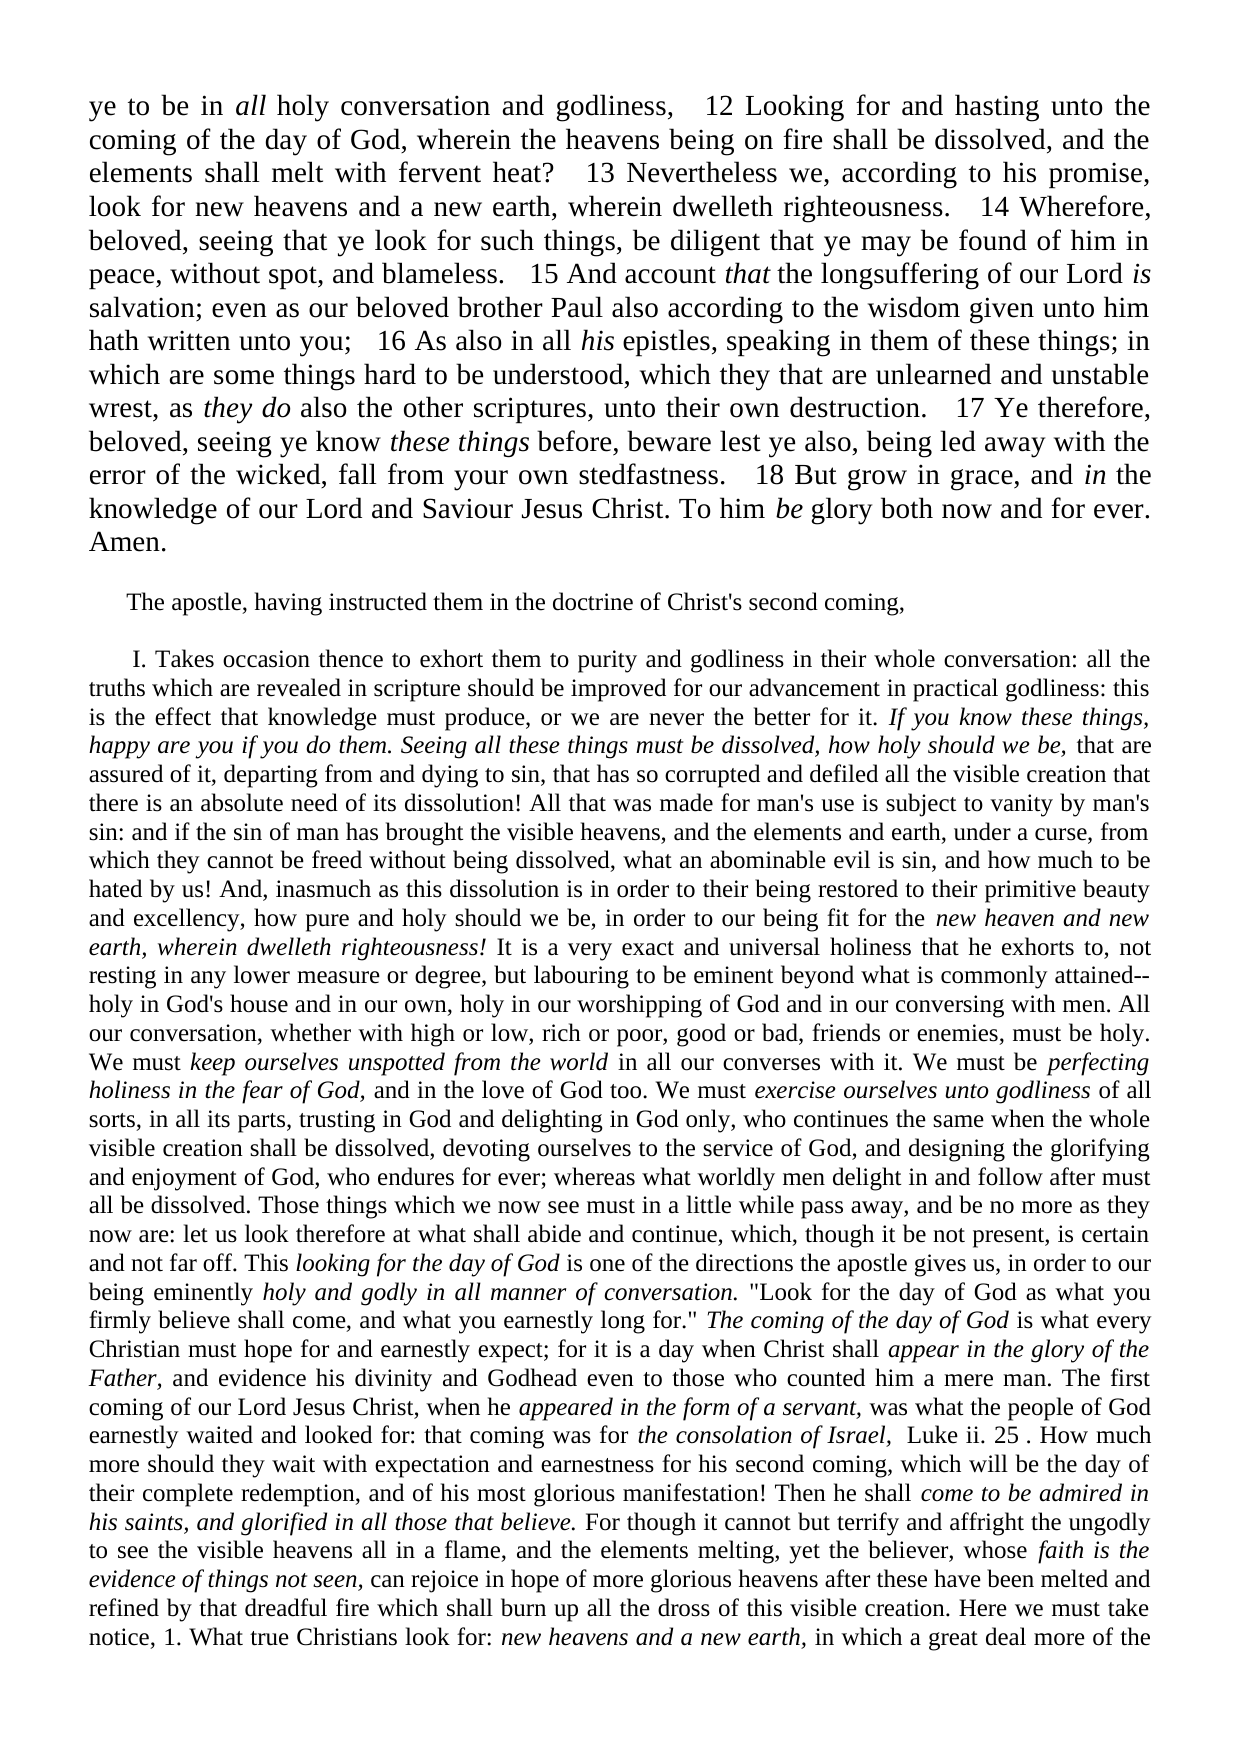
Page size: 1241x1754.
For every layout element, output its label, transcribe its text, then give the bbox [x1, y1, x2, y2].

text ye to be in all holy conversation and godliness, 12 Looking for and hasting unto the coming of the day of God, wherein the heavens being on fire shall be dissolved, and the elements shall melt with fervent heat? 13 Nevertheless we, according to his promise, look for new heavens and a new earth, wherein dwelleth righteousness. 14 Wherefore, beloved, seeing that ye look for such things, be diligent that ye may be found of him in peace, without spot, and blameless. 15 And account that the longsuffering of our Lord is salvation; even as our beloved brother Paul also according to the wisdom given unto him hath written unto you; 16 As also in all his epistles, speaking in them of these things; in which are some things hard to be understood, which they that are unlearned and unstable wrest, as they do also the other scriptures, unto their own destruction. 17 Ye therefore, beloved, seeing ye know these things before, beware lest ye also, being led away with the error of the wicked, fall from your own stedfastness. 18 But grow in grace, and in the knowledge of our Lord and Saviour Jesus Christ. To him be glory both now and for ever. Amen. The apostle, having instructed them in the doctrine of Christ's second coming, I. Takes occasion thence to exhort them to purity and godliness in their whole conversation: all the truths which are revealed in scripture should be improved for our advancement in practical godliness: this is the effect that knowledge must produce, or we are never the better for it. If you know these things, happy are you if you do them. Seeing all these things must be dissolved, how holy should we be, that are assured of it, departing from and dying to sin, that has so corrupted and defiled all the visible creation that there is an absolute need of its dissolution! All that was made for man's use is subject to vanity by man's sin: and if the sin of man has brought the visible heavens, and the elements and earth, under a curse, from which they cannot be freed without being dissolved, what an abominable evil is sin, and how much to be hated by us! And, inasmuch as this dissolution is in order to their being restored to their primitive beauty and excellency, how pure and holy should we be, in order to our being fit for the new heaven and new earth, wherein dwelleth righteousness! It is a very exact and universal holiness that he exhorts to, not resting in any lower measure or degree, but labouring to be eminent beyond what is commonly attained--holy in God's house and in our own, holy in our worshipping of God and in our conversing with men. All our conversation, whether with high or low, rich or poor, good or bad, friends or enemies, must be holy. We must keep ourselves unspotted from the world in all our converses with it. We must be perfecting holiness in the fear of God, and in the love of God too. We must exercise ourselves unto godliness of all sorts, in all its parts, trusting in God and delighting in God only, who continues the same when the whole visible creation shall be dissolved, devoting ourselves to the service of God, and designing the glorifying and enjoyment of God, who endures for ever; whereas what worldly men delight in and follow after must all be dissolved. Those things which we now see must in a little while pass away, and be no more as they now are: let us look therefore at what shall abide and continue, which, though it be not present, is certain and not far off. This looking for the day of God is one of the directions the apostle gives us, in order to our being eminently holy and godly in all manner of conversation. "Look for the day of God as what you firmly believe shall come, and what you earnestly long for." The coming of the day of God is what every Christian must hope for and earnestly expect; for it is a day when Christ shall appear in the glory of the Father, and evidence his divinity and Godhead even to those who counted him a mere man. The first coming of our Lord Jesus Christ, when he appeared in the form of a servant, was what the people of God earnestly waited and looked for: that coming was for the consolation of Israel, Luke ii. 25 . How much more should they wait with expectation and earnestness for his second coming, which will be the day of their complete redemption, and of his most glorious manifestation! Then he shall come to be admired in his saints, and glorified in all those that believe. For though it cannot but terrify and affright the ungodly to see the visible heavens all in a flame, and the elements melting, yet the believer, whose faith is the evidence of things not seen, can rejoice in hope of more glorious heavens after these have been melted and refined by that dreadful fire which shall burn up all the dross of this visible creation. Here we must take notice, 1. What true Christians look for: new heavens and a new earth, in which a great deal more of the [88, 88, 1152, 1651]
